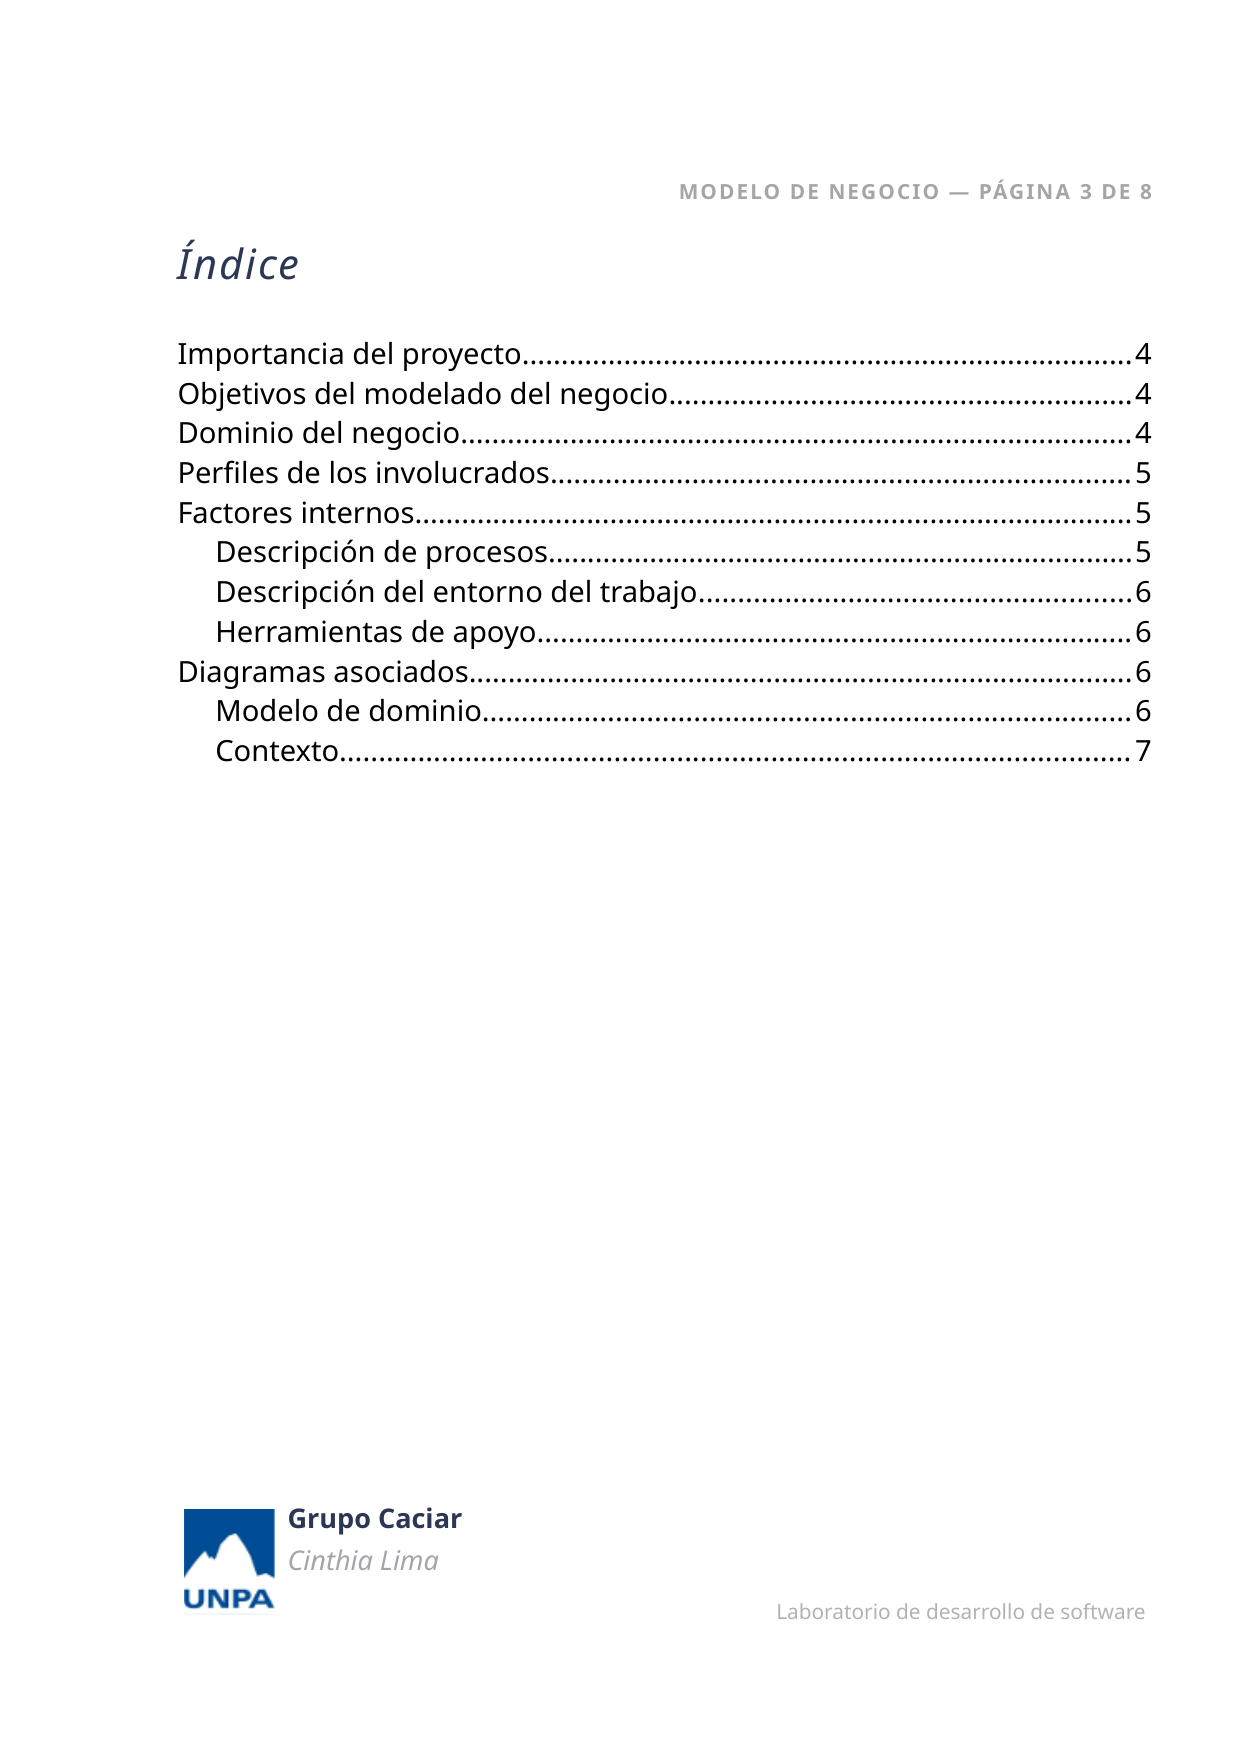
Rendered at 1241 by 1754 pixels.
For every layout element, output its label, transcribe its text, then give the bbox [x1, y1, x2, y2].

picture [184, 1509, 275, 1615]
text Descripción de procesos 5 [177, 532, 1152, 571]
text Índice [177, 235, 1152, 292]
text Herramientas de apoyo 6 [177, 611, 1152, 651]
text Objetivos del modelado del negocio 4 [177, 373, 1152, 413]
text Diagramas asociados 6 [177, 651, 1152, 691]
text Dominio del negocio 4 [177, 413, 1152, 452]
text Importancia del proyecto 4 [177, 333, 1152, 373]
text Modelo de dominio 6 [177, 691, 1152, 730]
text Factores internos 5 [177, 492, 1152, 532]
text Perfiles de los involucrados 5 [177, 452, 1152, 492]
text Contexto 7 [177, 730, 1152, 770]
text Descripción del entorno del trabajo 6 [177, 571, 1152, 611]
